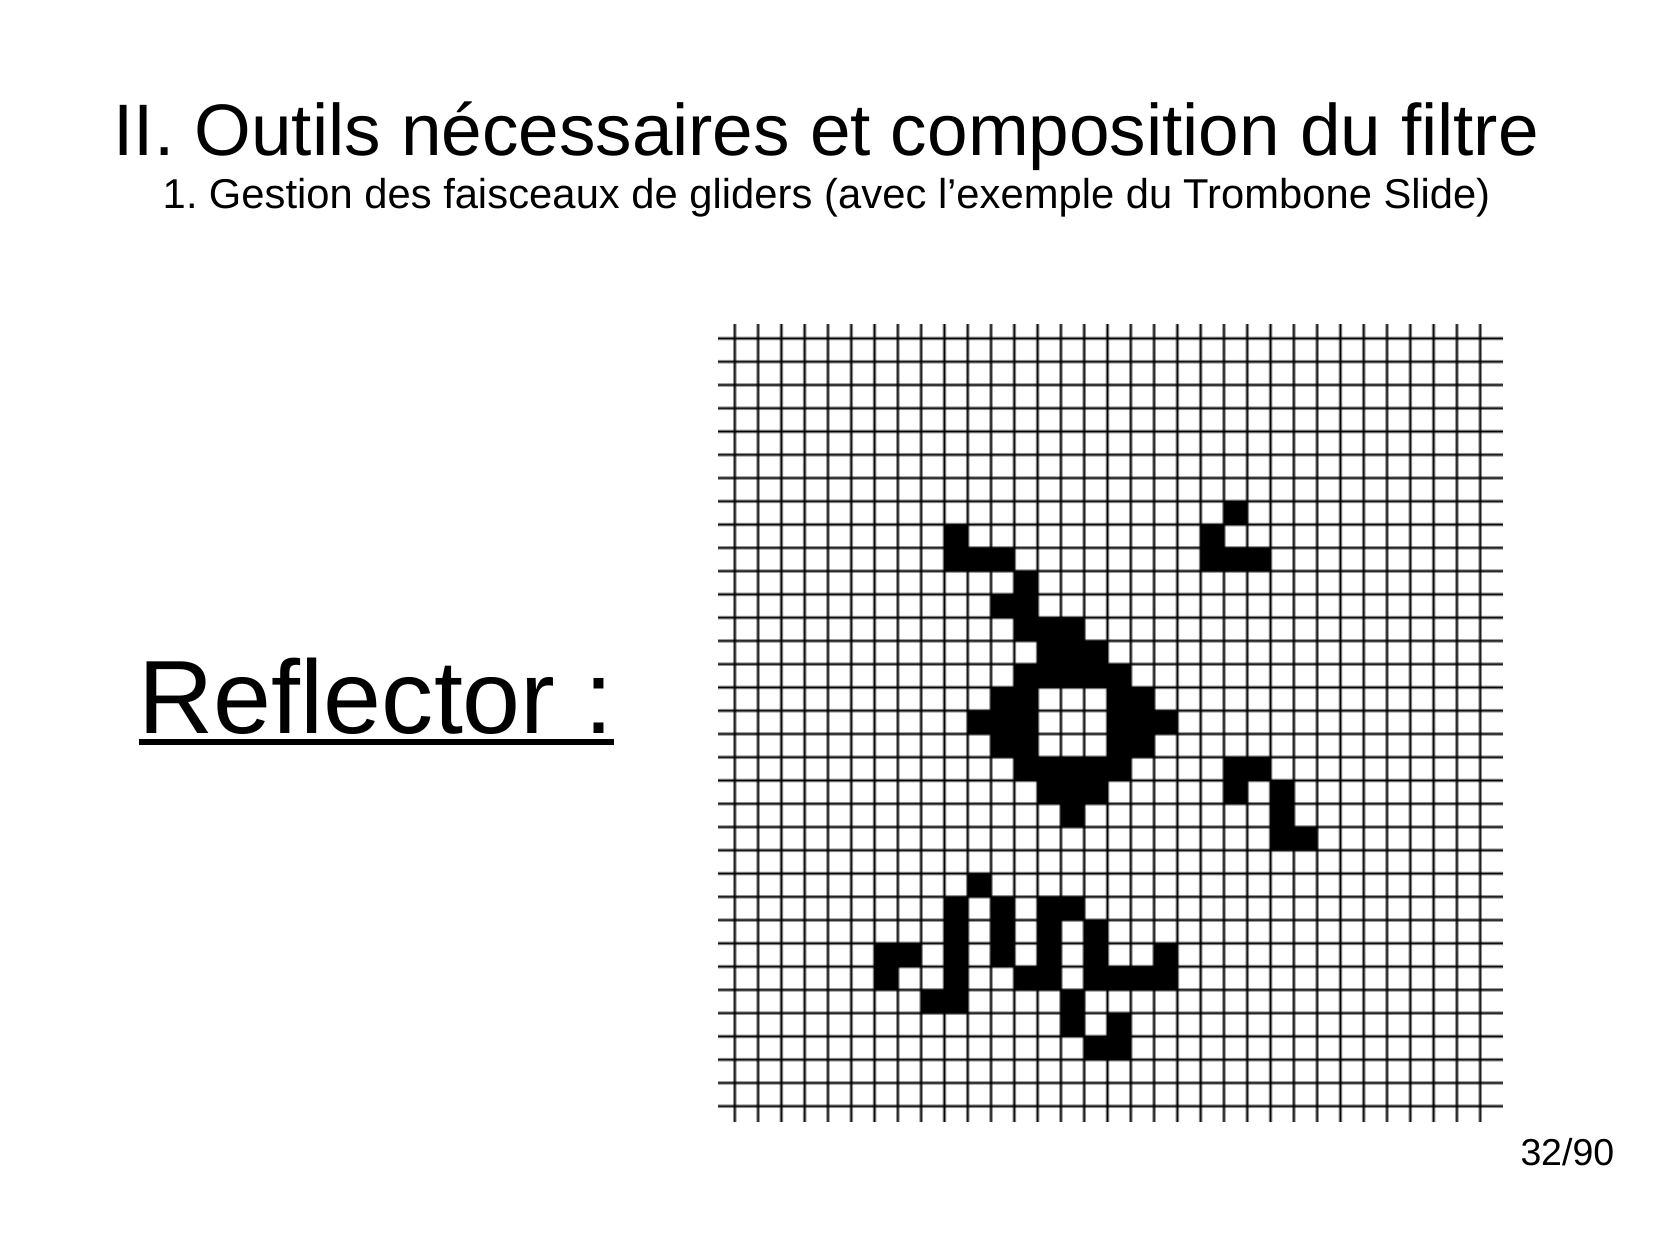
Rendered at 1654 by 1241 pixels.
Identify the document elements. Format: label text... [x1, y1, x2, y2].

title II. Outils nécessaires et composition du filtre 1. Gestion des faisceaux de gliders (avec l’exemple du Trombone Slide) [0, 30, 1654, 276]
picture [718, 324, 1503, 1123]
text_box Reflector : [124, 631, 629, 763]
text_box <number>/90 [1505, 1124, 1654, 1182]
